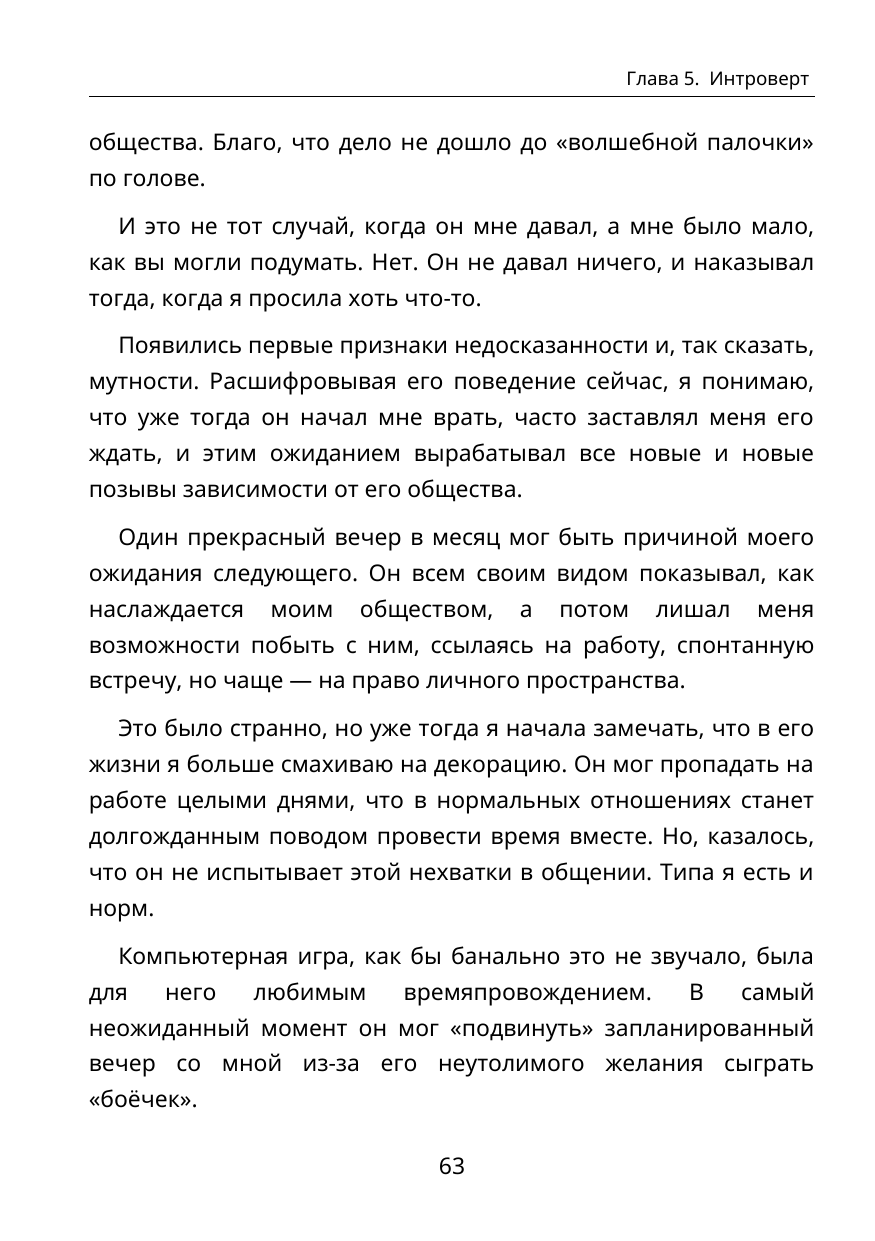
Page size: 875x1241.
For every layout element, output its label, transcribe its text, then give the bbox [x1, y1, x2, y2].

text Один прекрасный вечер в месяц мог быть причиной моего ожидания следующего. Он всем своим видом показывал, как наслаждается моим обществом, а потом лишал меня возможности побыть с ним, ссылаясь на работу, спонтанную встречу, но чаще — на право личного пространства. [88, 521, 815, 696]
text Компьютерная игра, как бы банально это не звучало, была для него любимым времяпровождением. В самый неожиданный момент он мог «подвинуть» запланированный вечер со мной из-за его неутолимого желания сыграть «боёчек». [88, 939, 815, 1114]
text Появились первые признаки недосказанности и, так сказать, мутности. Расшифровывая его поведение сейчас, я понимаю, что уже тогда он начал мне врать, часто заставлял меня его ждать, и этим ожиданием вырабатывал все новые и новые позывы зависимости от его общества. [88, 329, 815, 504]
text Это было странно, но уже тогда я начала замечать, что в его жизни я больше смахиваю на декорацию. Он мог пропадать на работе целыми днями, что в нормальных отношениях станет долгожданным поводом провести время вместе. Но, казалось, что он не испытывает этой нехватки в общении. Типа я есть и норм. [88, 712, 815, 923]
text И это не тот случай, когда он мне давал, а мне было мало, как вы могли подумать. Нет. Он не давал ничего, и наказывал тогда, когда я просила хоть что-то. [88, 210, 815, 313]
text общества. Благо, что дело не дошло до «волшебной палочки» по голове. [88, 126, 815, 193]
